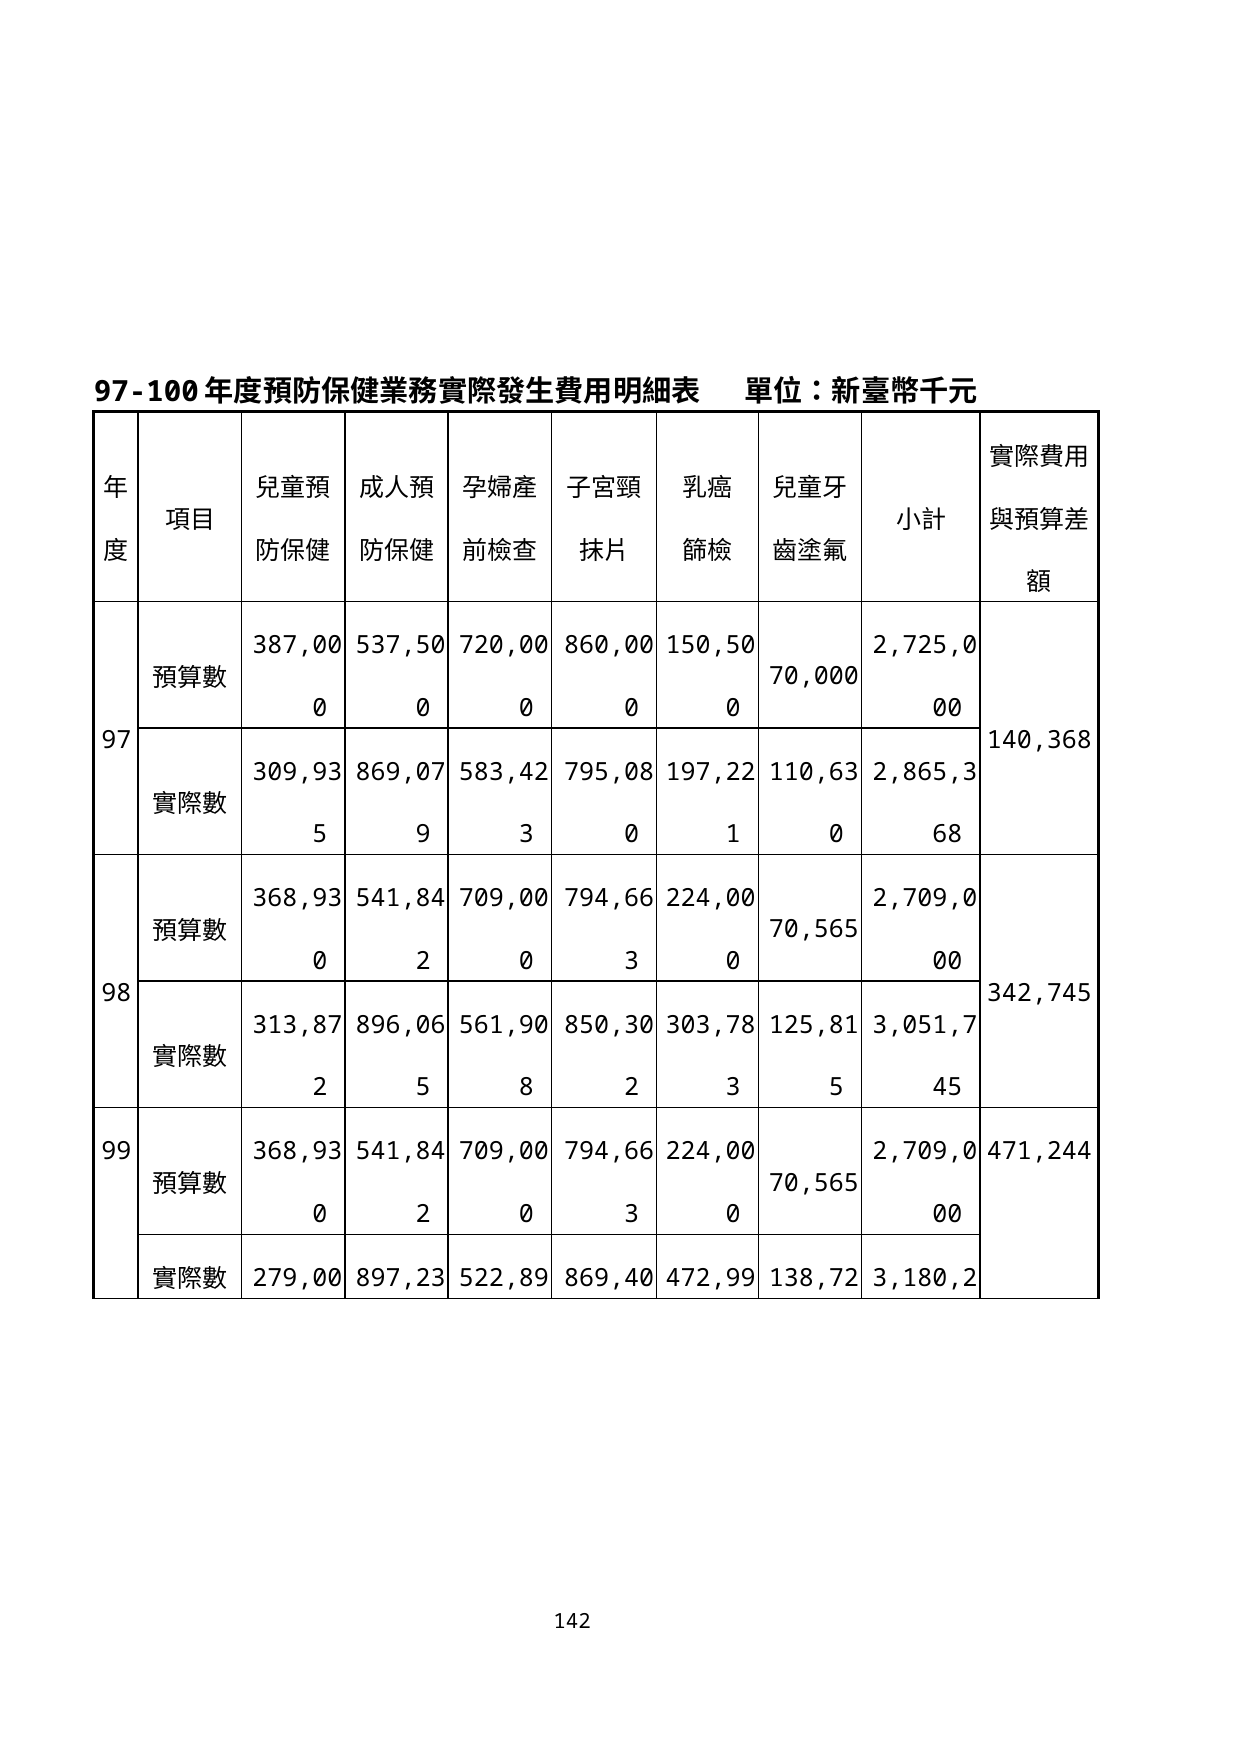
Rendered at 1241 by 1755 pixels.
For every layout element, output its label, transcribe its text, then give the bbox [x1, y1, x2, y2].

table_cell 70,565 [759, 1108, 861, 1233]
table_cell 3,051,745 [862, 982, 979, 1107]
table_cell 869,40 [552, 1235, 656, 1297]
table_cell 368,930 [242, 1108, 344, 1233]
table_cell 471,244 [981, 1108, 1097, 1297]
table_cell 860,000 [552, 602, 656, 727]
table_cell 897,23 [346, 1235, 447, 1297]
table_header 孕婦產前檢查 [449, 413, 551, 601]
table_cell 2,709,000 [862, 1108, 979, 1233]
table_cell 472,99 [657, 1235, 758, 1297]
table_cell 70,565 [759, 855, 861, 980]
table_cell 224,000 [657, 855, 758, 980]
table_cell 537,500 [346, 602, 447, 727]
table_cell 541,842 [346, 1108, 447, 1233]
table_cell 368,930 [242, 855, 344, 980]
table_cell 實際數 [139, 1235, 241, 1297]
table_cell 850,302 [552, 982, 656, 1107]
table_cell 70,000 [759, 602, 861, 727]
table_cell 709,000 [449, 855, 551, 980]
table_cell 896,065 [346, 982, 447, 1107]
table_cell 預算數 [139, 1108, 241, 1233]
table_cell 實際數 [139, 982, 241, 1107]
table_cell 110,630 [759, 729, 861, 854]
table_cell 709,000 [449, 1108, 551, 1233]
table_cell 3,180,2 [862, 1235, 979, 1297]
table_cell 138,72 [759, 1235, 861, 1297]
table_cell 541,842 [346, 855, 447, 980]
table_cell 794,663 [552, 855, 656, 980]
table_cell 561,908 [449, 982, 551, 1107]
table_cell 869,079 [346, 729, 447, 854]
table_cell 150,500 [657, 602, 758, 727]
table_cell 313,872 [242, 982, 344, 1107]
table_cell 99 [95, 1108, 137, 1297]
table_header 乳癌 篩檢 [657, 413, 758, 601]
table_cell 279,00 [242, 1235, 344, 1297]
table_header 年度 [95, 413, 137, 601]
text 97-100年度預防保健業務實際發生費用明細表 單位：新臺幣千元 [94, 347, 1050, 410]
table_cell 303,783 [657, 982, 758, 1107]
table_cell 387,000 [242, 602, 344, 727]
table_cell 125,815 [759, 982, 861, 1107]
table_header 小計 [862, 413, 979, 601]
table_cell 795,080 [552, 729, 656, 854]
table_cell 309,935 [242, 729, 344, 854]
table_cell 224,000 [657, 1108, 758, 1233]
table_cell 2,865,368 [862, 729, 979, 854]
table_cell 522,89 [449, 1235, 551, 1297]
table_header 項目 [139, 413, 241, 601]
table_cell 98 [95, 855, 137, 1107]
table_cell 197,221 [657, 729, 758, 854]
table_header 兒童預防保健 [242, 413, 344, 601]
table_cell 342,745 [981, 855, 1097, 1107]
table_header 實際費用與預算差額 [981, 413, 1097, 601]
table_header 子宮頸抹片 [552, 413, 656, 601]
table_cell 720,000 [449, 602, 551, 727]
table_cell 97 [95, 602, 137, 854]
table_cell 2,725,000 [862, 602, 979, 727]
table_cell 794,663 [552, 1108, 656, 1233]
table_cell 583,423 [449, 729, 551, 854]
table_cell 140,368 [981, 602, 1097, 854]
table_cell 預算數 [139, 855, 241, 980]
table_cell 2,709,000 [862, 855, 979, 980]
table_header 兒童牙齒塗氟 [759, 413, 861, 601]
table_cell 預算數 [139, 602, 241, 727]
table_cell 實際數 [139, 729, 241, 854]
table_header 成人預防保健 [346, 413, 447, 601]
